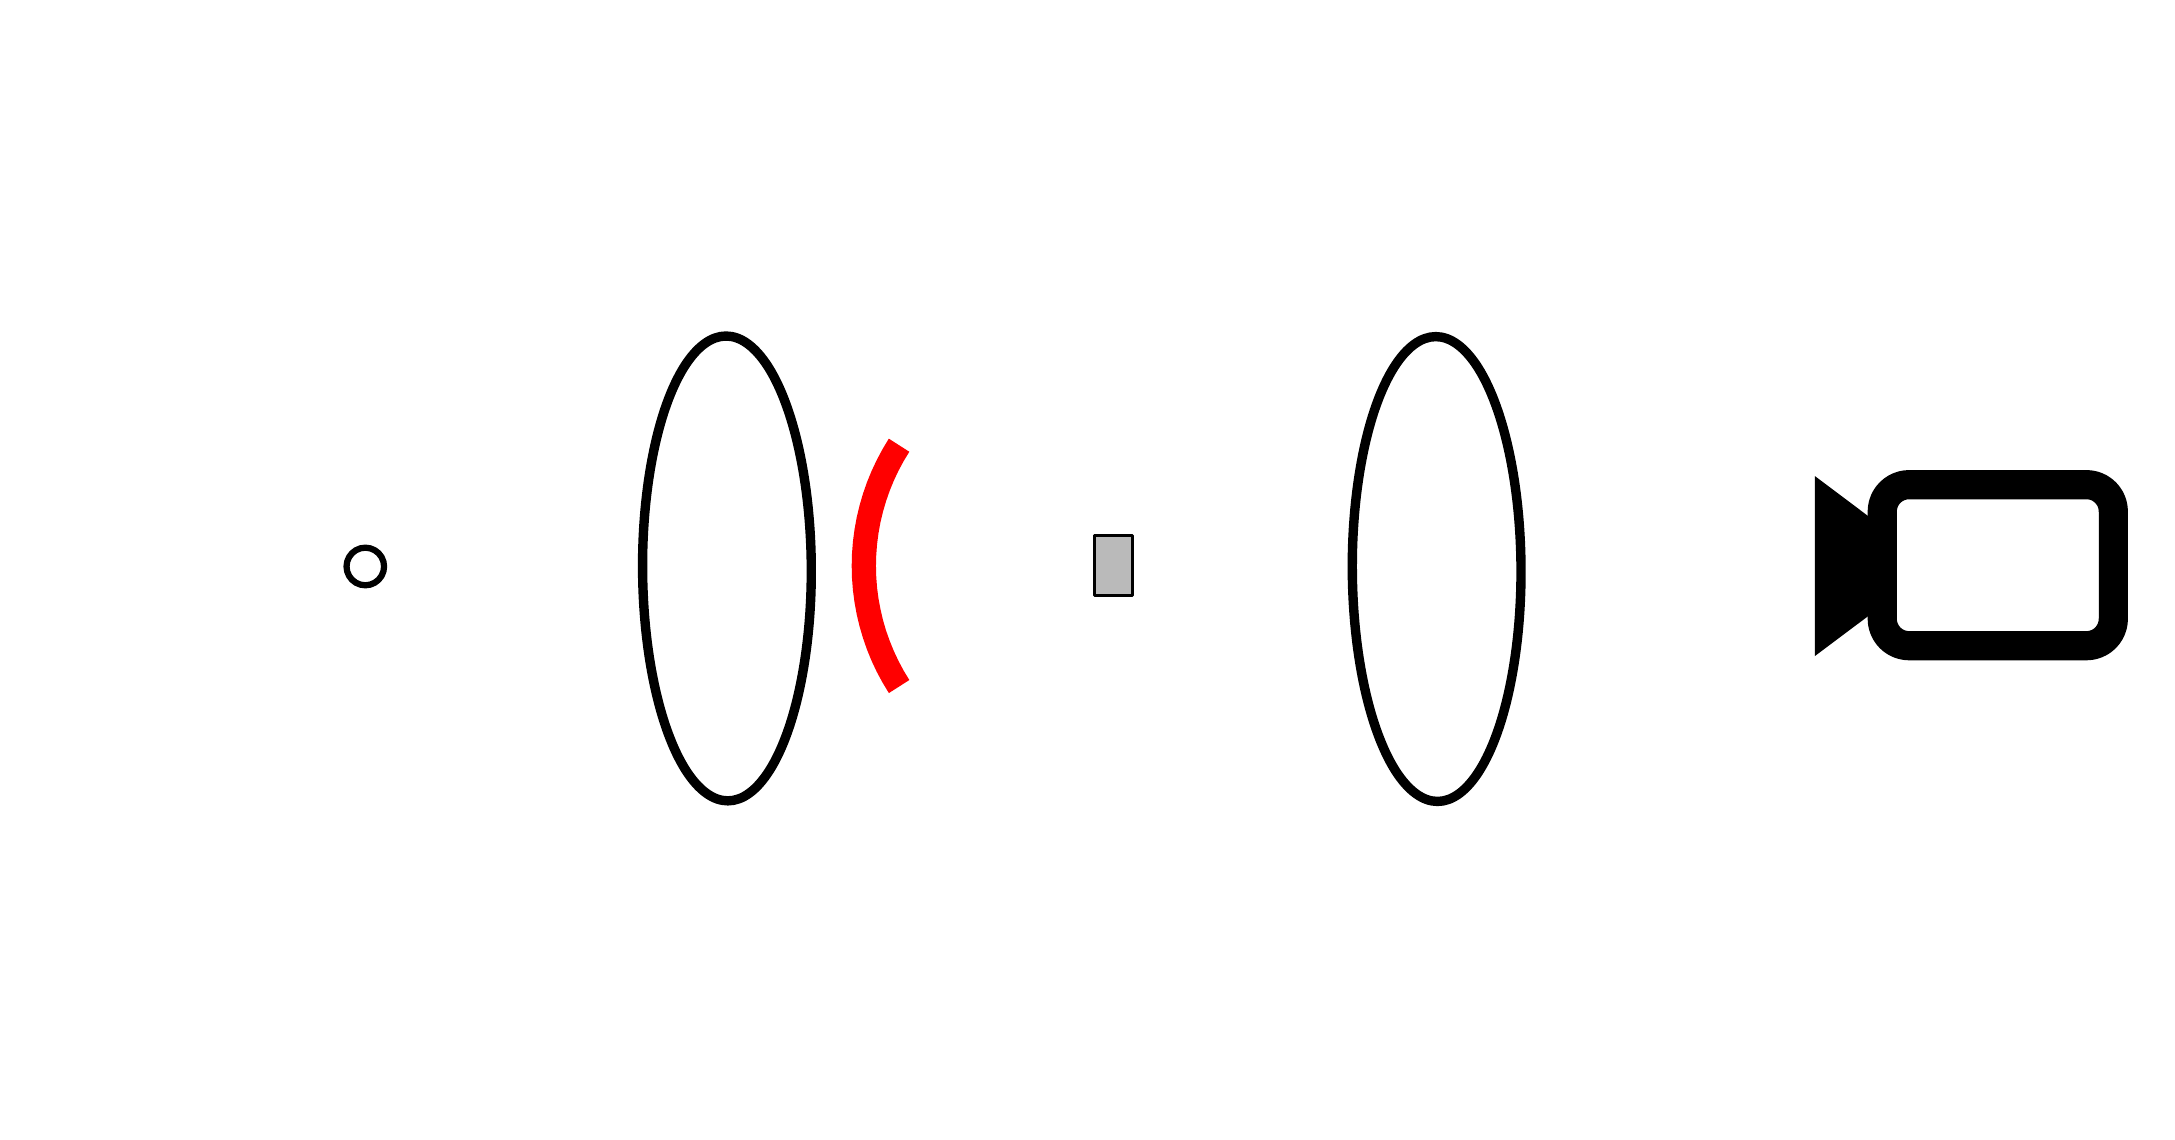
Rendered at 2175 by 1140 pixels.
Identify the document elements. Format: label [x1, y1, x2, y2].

text_box [1882, 484, 2114, 646]
text_box [1814, 476, 1875, 657]
text_box [642, 0, 1747, 1140]
